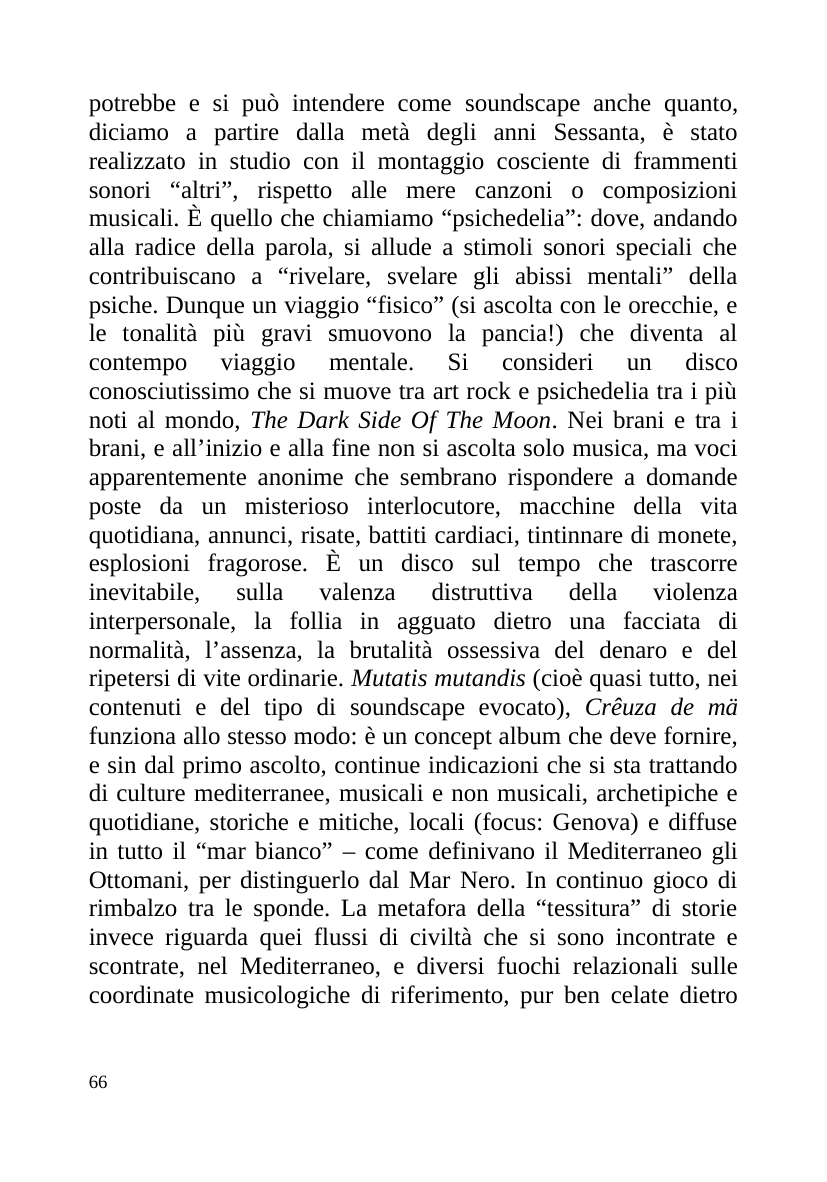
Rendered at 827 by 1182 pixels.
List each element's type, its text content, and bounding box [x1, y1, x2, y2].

text potrebbe e si può intendere come soundscape anche quanto, diciamo a partire dalla metà degli anni Sessanta, è stato realizzato in studio con il montaggio cosciente di frammenti sonori “altri”, rispetto alle mere canzoni o composizioni musicali. È quello che chiamiamo “psichedelia”: dove, andando alla radice della parola, si allude a stimoli sonori speciali che contribuiscano a “rivelare, svelare gli abissi mentali” della psiche. Dunque un viaggio “fisico” (si ascolta con le orecchie, e le tonalità più gravi smuovono la pancia!) che diventa al contempo viaggio mentale. Si consideri un disco conosciutissimo che si muove tra art rock e psichedelia tra i più noti al mondo, The Dark Side Of The Moon. Nei brani e tra i brani, e all’inizio e alla fine non si ascolta solo musica, ma voci apparentemente anonime che sembrano rispondere a domande poste da un misterioso interlocutore, macchine della vita quotidiana, annunci, risate, battiti cardiaci, tintinnare di monete, esplosioni fragorose. È un disco sul tempo che trascorre inevitabile, sulla valenza distruttiva della violenza interpersonale, la follia in agguato dietro una facciata di normalità, l’assenza, la brutalità ossessiva del denaro e del ripetersi di vite ordinarie. Mutatis mutandis (cioè quasi tutto, nei contenuti e del tipo di soundscape evocato), Crêuza de mä funziona allo stesso modo: è un concept album che deve fornire, e sin dal primo ascolto, continue indicazioni che si sta trattando di culture mediterranee, musicali e non musicali, archetipiche e quotidiane, storiche e mitiche, locali (focus: Genova) e diffuse in tutto il “mar bianco” ‒ come definivano il Mediterraneo gli Ottomani, per distinguerlo dal Mar Nero. In continuo gioco di rimbalzo tra le sponde. La metafora della “tessitura” di storie invece riguarda quei flussi di civiltà che si sono incontrate e scontrate, nel Mediterraneo, e diversi fuochi relazionali sulle coordinate musicologiche di riferimento, pur ben celate dietro [88, 88, 738, 1008]
